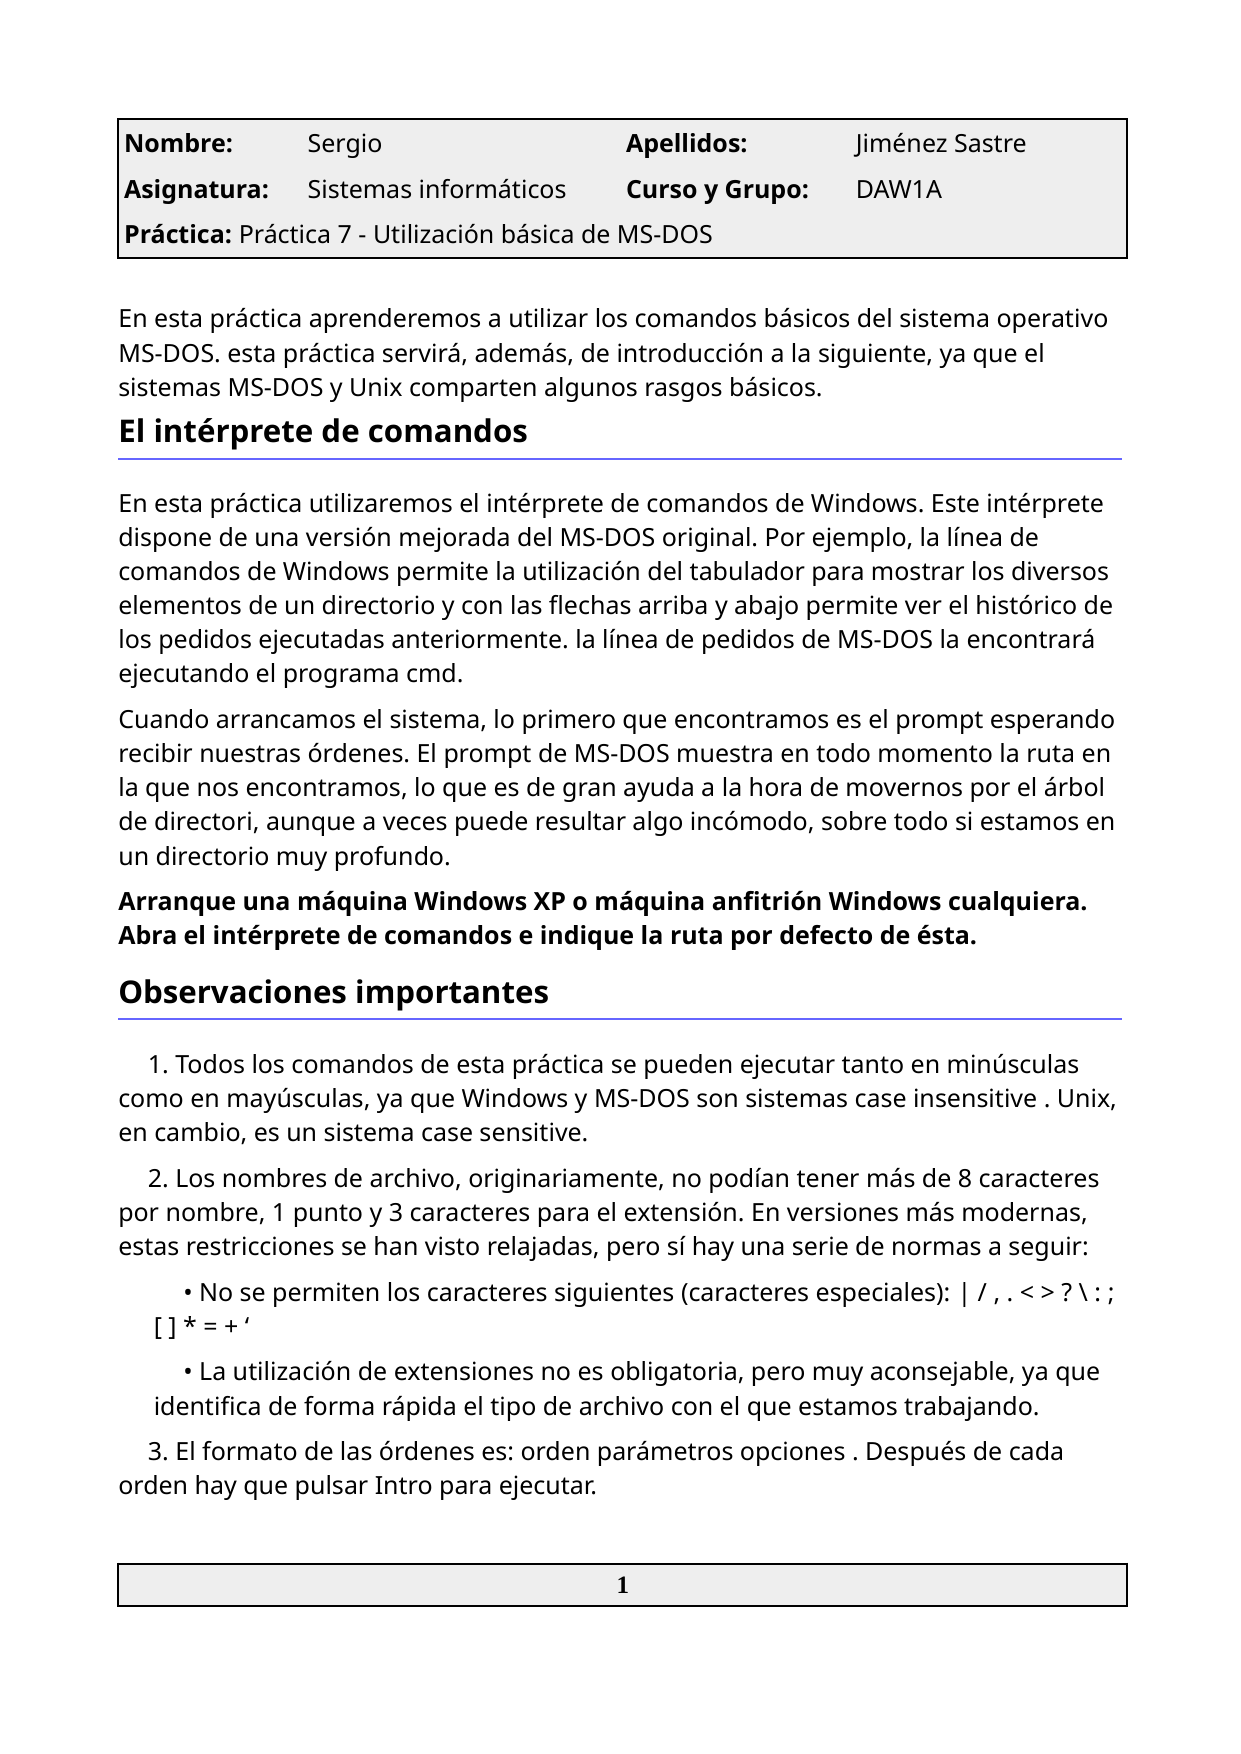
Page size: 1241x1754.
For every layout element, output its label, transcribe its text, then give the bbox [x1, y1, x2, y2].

text 1. Todos los comandos de esta práctica se pueden ejecutar tanto en minúsculas como en mayúsculas, ya que Windows y MS-DOS son sistemas case insensitive . Unix, en cambio, es un sistema case sensitive. [118, 1046, 1122, 1148]
text Observaciones importantes [118, 970, 1122, 1012]
text • No se permiten los caracteres siguientes (caracteres especiales): | / , . < > ? \ : ; [ ] * = + ‘ [153, 1274, 1122, 1342]
text 2. Los nombres de archivo, originariamente, no podían tener más de 8 caracteres por nombre, 1 punto y 3 caracteres para el extensión. En versiones más modernas, estas restricciones se han visto relajadas, pero sí hay una serie de normas a seguir: [118, 1160, 1122, 1262]
text En esta práctica utilizaremos el intérprete de comandos de Windows. Este intérprete dispone de una versión mejorada del MS-DOS original. Por ejemplo, la línea de comandos de Windows permite la utilización del tabulador para mostrar los diversos elementos de un directorio y con las flechas arriba y abajo permite ver el histórico de los pedidos ejecutadas anteriormente. la línea de pedidos de MS-DOS la encontrará ejecutando el programa cmd. [118, 486, 1122, 690]
text Arranque una máquina Windows XP o máquina anfitrión Windows cualquiera. Abra el intérprete de comandos e indique la ruta por defecto de ésta. [118, 884, 1122, 952]
text El intérprete de comandos [118, 409, 1122, 452]
text En esta práctica aprenderemos a utilizar los comandos básicos del sistema operativo MS-DOS. esta práctica servirá, además, de introducción a la siguiente, ya que el sistemas MS-DOS y Unix comparten algunos rasgos básicos. [118, 301, 1122, 403]
text Cuando arrancamos el sistema, lo primero que encontramos es el prompt esperando recibir nuestras órdenes. El prompt de MS-DOS muestra en todo momento la ruta en la que nos encontramos, lo que es de gran ayuda a la hora de movernos por el árbol de directori, aunque a veces puede resultar algo incómodo, sobre todo si estamos en un directorio muy profundo. [118, 702, 1122, 872]
table_header [118, 460, 1122, 486]
text • La utilización de extensiones no es obligatoria, pero muy aconsejable, ya que identifica de forma rápida el tipo de archivo con el que estamos trabajando. [153, 1354, 1122, 1422]
table_header [118, 1020, 1122, 1046]
text 3. El formato de las órdenes es: orden parámetros opciones . Después de cada orden hay que pulsar Intro para ejecutar. [118, 1434, 1122, 1502]
